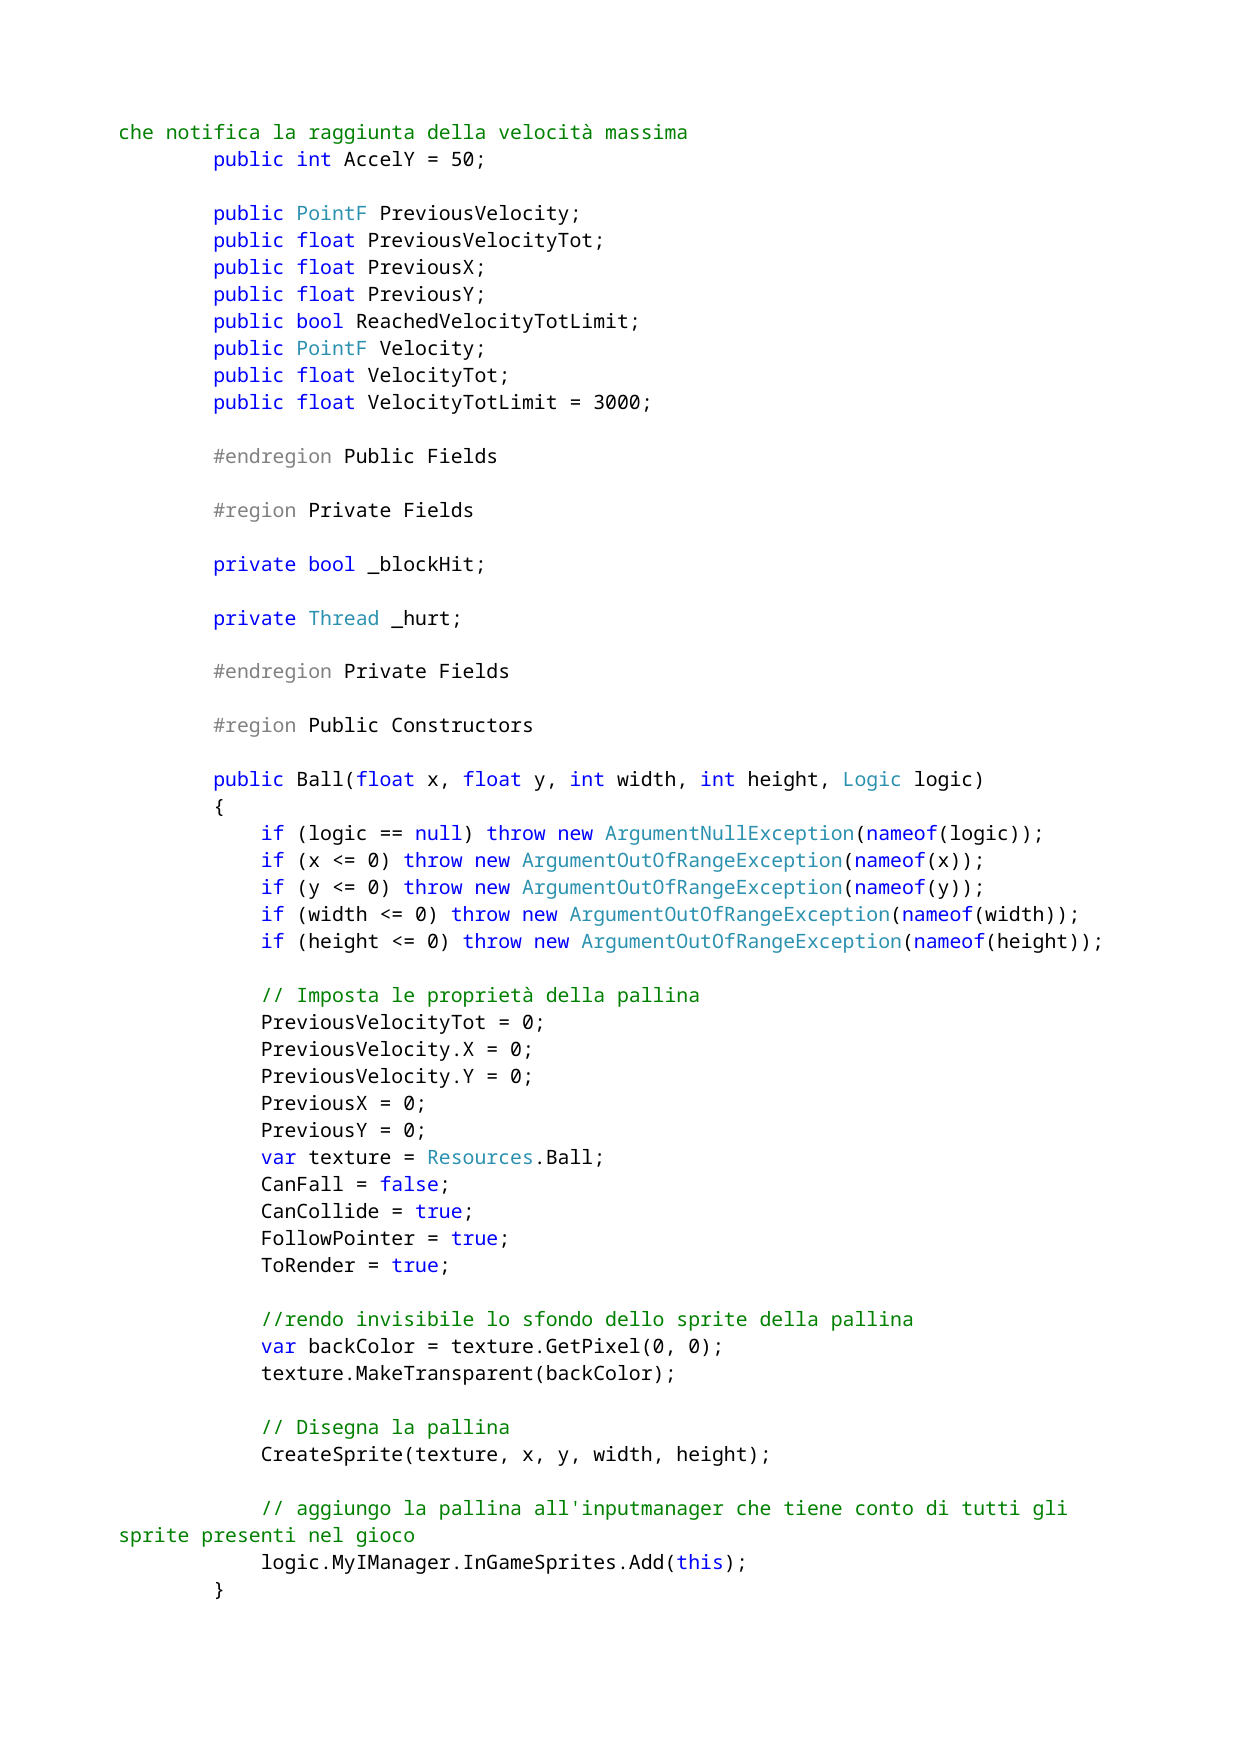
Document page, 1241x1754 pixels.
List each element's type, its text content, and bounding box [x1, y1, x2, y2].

text } [118, 1575, 1122, 1602]
text var texture = Resources.Ball; [118, 1143, 1122, 1170]
text if (logic == null) throw new ArgumentNullException(nameof(logic)); [118, 819, 1122, 847]
text private bool _blockHit; [118, 550, 1122, 577]
text FollowPointer = true; [118, 1224, 1122, 1251]
text public PointF Velocity; [118, 334, 1122, 361]
text che notifica la raggiunta della velocità massima [118, 118, 1122, 145]
text public PointF PreviousVelocity; [118, 199, 1122, 226]
text public bool ReachedVelocityTotLimit; [118, 307, 1122, 334]
text logic.MyIManager.InGameSprites.Add(this); [118, 1548, 1122, 1575]
text public float VelocityTotLimit = 3000; [118, 388, 1122, 415]
text CreateSprite(texture, x, y, width, height); [118, 1440, 1122, 1467]
text // Disegna la pallina [118, 1413, 1122, 1440]
text // Imposta le proprietà della pallina [118, 981, 1122, 1008]
text CanCollide = true; [118, 1197, 1122, 1224]
text public float PreviousVelocityTot; [118, 226, 1122, 253]
text public Ball(float x, float y, int width, int height, Logic logic) [118, 766, 1122, 793]
text if (y <= 0) throw new ArgumentOutOfRangeException(nameof(y)); [118, 873, 1122, 901]
text public float PreviousY; [118, 280, 1122, 307]
text private Thread _hurt; [118, 604, 1122, 631]
text #endregion Public Fields [118, 442, 1122, 469]
text public float VelocityTot; [118, 361, 1122, 388]
text ToRender = true; [118, 1251, 1122, 1278]
text texture.MakeTransparent(backColor); [118, 1359, 1122, 1386]
text PreviousVelocityTot = 0; [118, 1008, 1122, 1035]
text if (x <= 0) throw new ArgumentOutOfRangeException(nameof(x)); [118, 847, 1122, 873]
text { [118, 793, 1122, 819]
text if (height <= 0) throw new ArgumentOutOfRangeException(nameof(height)); [118, 927, 1122, 954]
text if (width <= 0) throw new ArgumentOutOfRangeException(nameof(width)); [118, 901, 1122, 927]
text // aggiungo la pallina all'inputmanager che tiene conto di tutti gli sprite presenti nel gioco [118, 1494, 1122, 1548]
text CanFall = false; [118, 1170, 1122, 1197]
text #endregion Private Fields [118, 658, 1122, 685]
text PreviousX = 0; [118, 1089, 1122, 1116]
text PreviousVelocity.Y = 0; [118, 1062, 1122, 1089]
text #region Public Constructors [118, 712, 1122, 739]
text #region Private Fields [118, 496, 1122, 523]
text var backColor = texture.GetPixel(0, 0); [118, 1332, 1122, 1359]
text public int AccelY = 50; [118, 145, 1122, 172]
text public float PreviousX; [118, 253, 1122, 280]
text //rendo invisibile lo sfondo dello sprite della pallina [118, 1305, 1122, 1332]
text PreviousVelocity.X = 0; [118, 1035, 1122, 1062]
text PreviousY = 0; [118, 1116, 1122, 1143]
